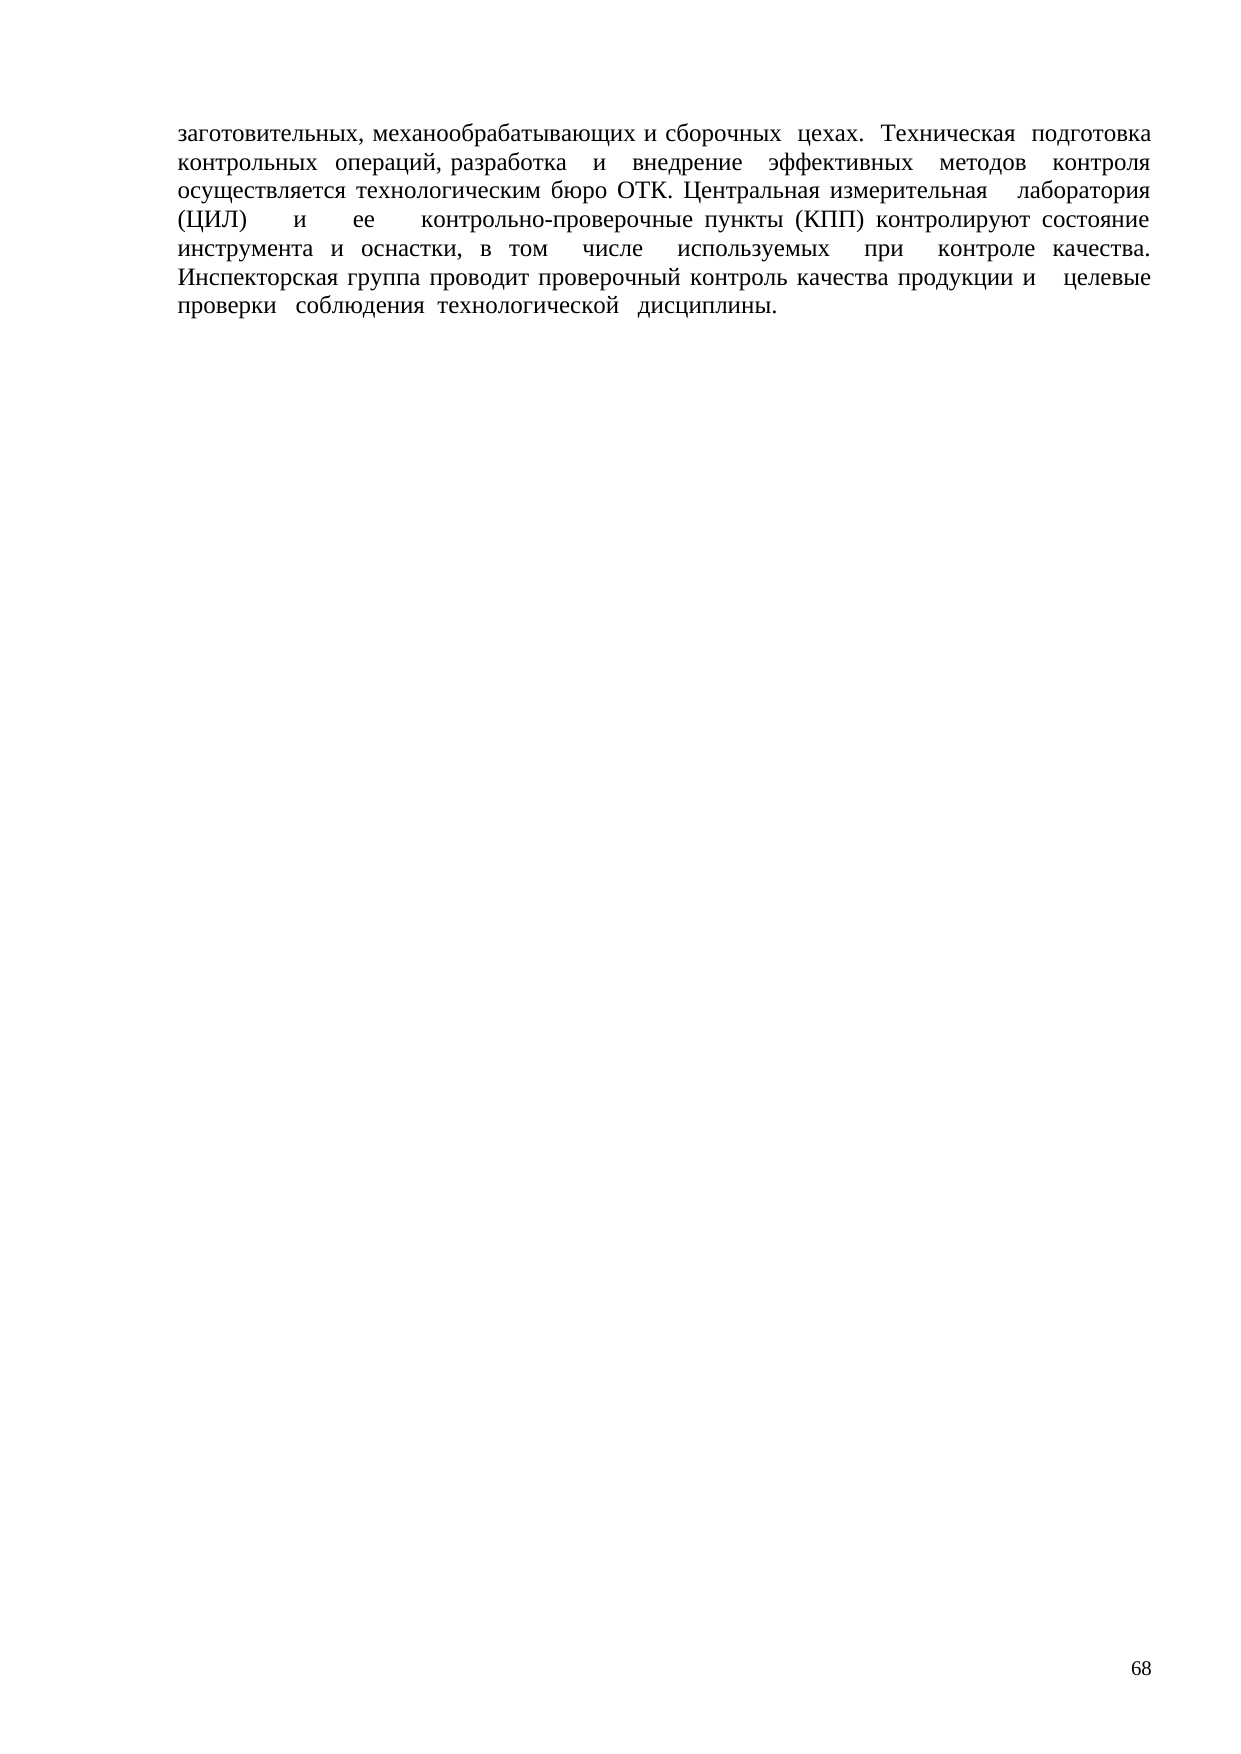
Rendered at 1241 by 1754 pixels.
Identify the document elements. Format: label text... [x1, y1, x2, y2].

text заготовительных, механообрабатывающих и сборочных цехах. Техническая подготовка контрольных операций, разработка и внедрение эффективных методов контроля осуществляется технологическим бюро ОТК. Центральная измерительная лаборатория (ЦИЛ) и ее контрольно-проверочные пункты (КПП) контролируют состояние инструмента и оснастки, в том числе используемых при контроле качества. Инспекторская группа проводит проверочный контроль качества продукции и целевые проверки соблюдения технологической дисциплины. [177, 118, 1152, 319]
